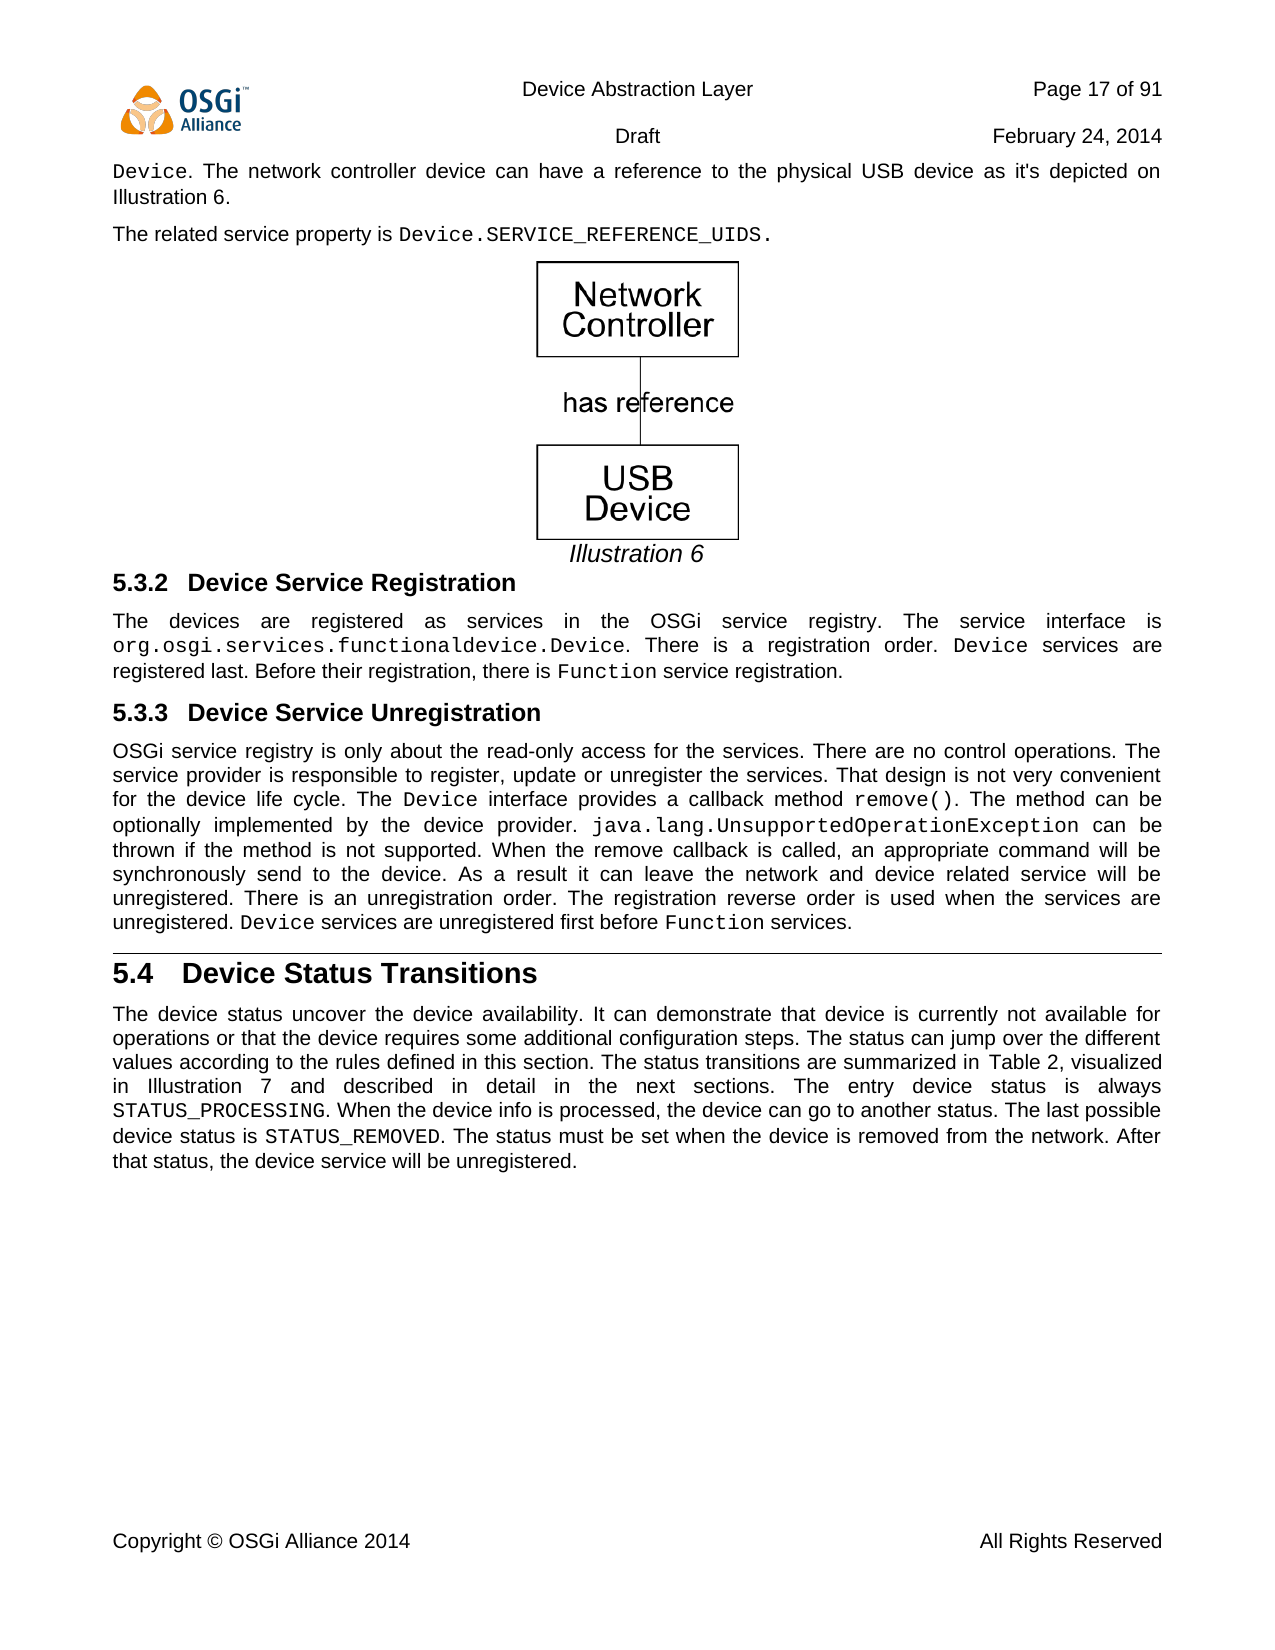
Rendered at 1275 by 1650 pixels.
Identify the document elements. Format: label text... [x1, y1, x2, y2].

picture [536, 261, 739, 540]
picture [113, 78, 257, 142]
text The device status uncover the device availability. It can demonstrate that device is currently not available for operations or that the device requires some additional configuration steps. The status can jump over the different values according to the rules defined in this section. The status transitions are summarized in Table 2, visualized in Illustration 7 and described in detail in the next sections. The entry device status is always STATUS_PROCESSING. When the device info is processed, the device can go to another status. The last possible device status is STATUS_REMOVED. The status must be set when the device is removed from the network. After that status, the device service will be unregistered. [112, 1002, 1162, 1173]
subtitle Device Service Registration [112, 540, 1162, 597]
text Device. The network controller device can have a reference to the physical USB device as it's depicted on Illustration 6. [112, 159, 1162, 209]
text [536, 249, 739, 261]
text The devices are registered as services in the OSGi service registry. The service interface is org.osgi.services.functionaldevice.Device. There is a registration order. Device services are registered last. Before their registration, there is Function service registration. [112, 609, 1162, 685]
subtitle Device Service Unregistration [112, 697, 1162, 726]
subtitle Device Status Transitions [112, 954, 1162, 989]
text Illustration 6 [536, 540, 739, 568]
text The related service property is Device.SERVICE_REFERENCE_UIDS. [112, 221, 1162, 247]
text OSGi service registry is only about the read-only access for the services. There are no control operations. The service provider is responsible to register, update or unregister the services. That design is not very convenient for the device life cycle. The Device interface provides a callback method remove(). The method can be optionally implemented by the device provider. java.lang.UnsupportedOperationException can be thrown if the method is not supported. When the remove callback is called, an appropriate command will be synchronously send to the device. As a result it can leave the network and device related service will be unregistered. There is an unregistration order. The registration reverse order is used when the services are unregistered. Device services are unregistered first before Function services. [112, 739, 1162, 936]
